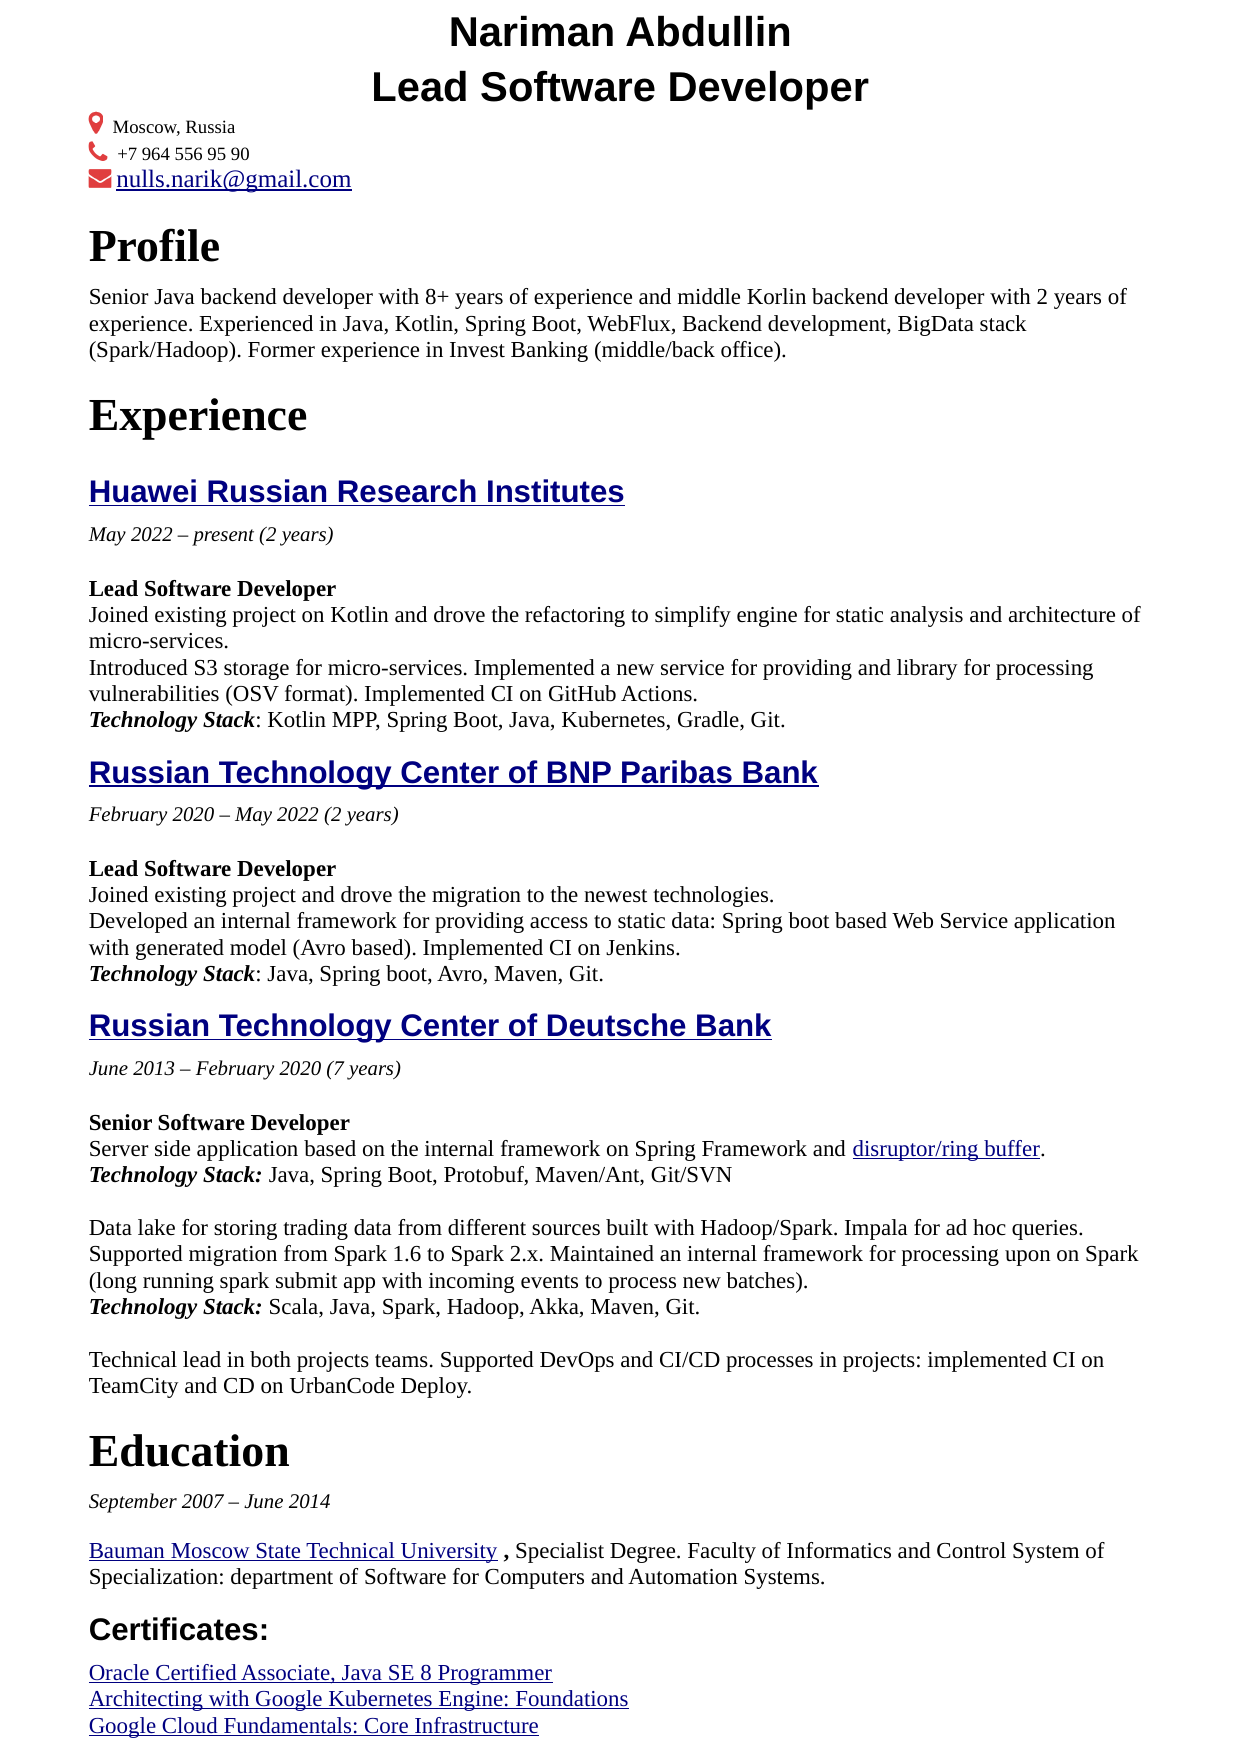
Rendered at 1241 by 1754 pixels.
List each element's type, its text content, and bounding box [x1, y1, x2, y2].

text Bauman Moscow State Technical University , Specialist Degree. Faculty of Informatics and Control System of Specialization: department of Software for Computers and Automation Systems. [88, 1537, 1152, 1590]
subtitle Experience [88, 387, 1152, 440]
subtitle Certificates: [88, 1611, 1152, 1646]
text Joined existing project and drove the migration to the newest technologies. [88, 881, 1152, 908]
text May 2022 – present (2 years) [88, 522, 1152, 546]
text Moscow, Russia [88, 110, 1152, 137]
text Developed an internal framework for providing access to static data: Spring boot based Web Service application with generated model (Avro based). Implemented CI on Jenkins. [88, 908, 1152, 960]
text Joined existing project on Kotlin and drove the refactoring to simplify engine for static analysis and architecture of micro-services. [88, 601, 1152, 654]
text Architecting with Google Kubernetes Engine: Foundations [88, 1685, 1145, 1712]
text Oracle Certified Associate, Java SE 8 Programmer [88, 1659, 1152, 1685]
text Lead Software Developer [88, 575, 1152, 601]
text Technology Stack: Kotlin MPP, Spring Boot, Java, Kubernetes, Gradle, Git. [88, 706, 1152, 733]
text Senior Software Developer [88, 1109, 1152, 1135]
text September 2007 – June 2014 [88, 1489, 1152, 1513]
text Google Cloud Fundamentals: Core Infrastructure [88, 1712, 1145, 1738]
title Lead Software Developer [88, 62, 1152, 110]
text Senior Java backend developer with 8+ years of experience and middle Korlin backend developer with 2 years of experience. Experienced in Java, Kotlin, Spring Boot, WebFlux, Backend development, BigData stack (Spark/Hadoop). Former experience in Invest Banking (middle/back office). [88, 283, 1152, 362]
subtitle Profile [88, 218, 1152, 271]
text Lead Software Developer [88, 855, 1152, 881]
text Technology Stack: Java, Spring Boot, Protobuf, Maven/Ant, Git/SVN [88, 1161, 1152, 1188]
text +7 964 556 95 90 [88, 137, 1152, 164]
text February 2020 – May 2022 (2 years) [88, 802, 1152, 826]
subtitle Education [88, 1424, 1152, 1476]
text Technical lead in both projects teams. Supported DevOps and CI/CD processes in projects: implemented CI on TeamCity and CD on UrbanCode Deploy. [88, 1346, 1152, 1399]
subtitle Huawei Russian Research Institutes [88, 473, 1152, 509]
subtitle Russian Technology Center of Deutsche Bank [88, 1007, 1152, 1043]
title Nariman Abdullin [88, 7, 1152, 55]
text June 2013 – February 2020 (7 years) [88, 1056, 1152, 1080]
text Technology Stack: Scala, Java, Spark, Hadoop, Akka, Maven, Git. [88, 1293, 1152, 1319]
text Data lake for storing trading data from different sources built with Hadoop/Spark. Impala for ad hoc queries. Supported migration from Spark 1.6 to Spark 2.x. Maintained an internal framework for processing upon on Spark (long running spark submit app with incoming events to process new batches). [88, 1214, 1152, 1293]
text Technology Stack: Java, Spring boot, Avro, Maven, Git. [88, 960, 1152, 987]
text Server side application based on the internal framework on Spring Framework and disruptor/ring buffer. [88, 1135, 1152, 1161]
text Introduced S3 storage for micro-services. Implemented a new service for providing and library for processing vulnerabilities (OSV format). Implemented CI on GitHub Actions. [88, 654, 1152, 706]
text nulls.narik@gmail.com [88, 164, 1152, 193]
subtitle Russian Technology Center of BNP Paribas Bank [88, 754, 1152, 789]
